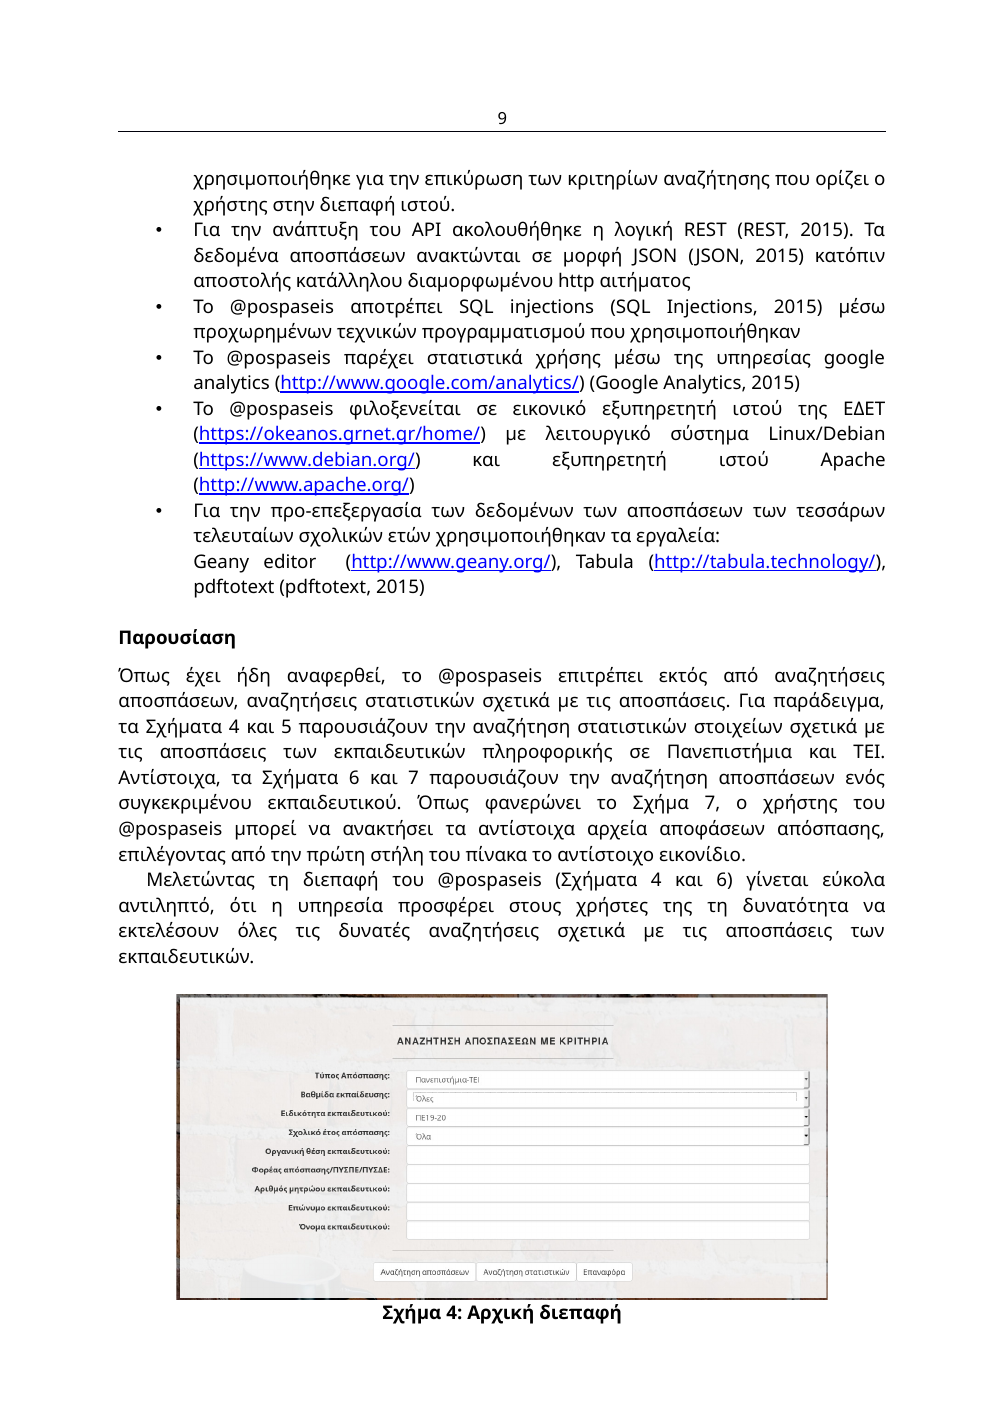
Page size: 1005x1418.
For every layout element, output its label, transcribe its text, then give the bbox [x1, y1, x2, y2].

list Για την ανάπτυξη του API ακολουθήθηκε η λογική REST (REST, 2015). Τα δεδομένα αποσπάσεων ανακτώνται σε μορφή JSON (JSON, 2015) κατόπιν αποστολής κατάλληλου διαμορφωμένου http αιτήματος [156, 216, 886, 293]
text Όπως έχει ήδη αναφερθεί, το @pospaseis επιτρέπει εκτός από αναζητήσεις αποσπάσεων, αναζητήσεις στατιστικών σχετικά με τις αποσπάσεις. Για παράδειγμα, τα Σχήματα 4 και 5 παρουσιάζουν την αναζήτηση στατιστικών στοιχείων σχετικά με τις αποσπάσεις των εκπαιδευτικών πληροφορικής σε Πανεπιστήμια και ΤΕΙ. Αντίστοιχα, τα Σχήματα 6 και 7 παρουσιάζουν την αναζήτηση αποσπάσεων ενός συγκεκριμένου εκπαιδευτικού. Όπως φανερώνει το Σχήμα 7, ο χρήστης του @pospaseis μπορεί να ανακτήσει τα αντίστοιχα αρχεία αποφάσεων απόσπασης, επιλέγοντας από την πρώτη στήλη του πίνακα το αντίστοιχο εικονίδιο. [118, 662, 886, 866]
text Μελετώντας τη διεπαφή του @pospaseis (Σχήματα 4 και 6) γίνεται εύκολα αντιληπτό, ότι η υπηρεσία προσφέρει στους χρήστες της τη δυνατότητα να εκτελέσουν όλες τις δυνατές αναζητήσεις σχετικά με τις αποσπάσεις των εκπαιδευτικών. [118, 866, 886, 968]
subtitle Παρουσίαση [118, 625, 886, 650]
picture [176, 994, 828, 1300]
list Το @pospaseis παρέχει στατιστικά χρήσης μέσω της υπηρεσίας google analytics (http://www.google.com/analytics/) (Google Analytics, 2015) [156, 344, 886, 395]
list Geany editor (http://www.geany.org/), Tabula (http://tabula.technology/), pdftotext (pdftotext, 2015) [156, 548, 886, 599]
list Το @pospaseis αποτρέπει SQL injections (SQL Injections, 2015) μέσω προχωρημένων τεχνικών προγραμματισμού που χρησιμοποιήθηκαν [156, 293, 886, 344]
list χρησιμοποιήθηκε για την επικύρωση των κριτηρίων αναζήτησης που ορίζει ο χρήστης στην διεπαφή ιστού. [156, 165, 886, 216]
list Για την προ-επεξεργασία των δεδομένων των αποσπάσεων των τεσσάρων τελευταίων σχολικών ετών χρησιμοποιήθηκαν τα εργαλεία: [156, 497, 886, 548]
list To @pospaseis φιλοξενείται σε εικονικό εξυπηρετητή ιστού της ΕΔΕΤ (https://okeanos.grnet.gr/home/) με λειτουργικό σύστημα Linux/Debian (https://www.debian.org/) και εξυπηρετητή ιστού Apache (http://www.apache.org/) [156, 395, 886, 497]
text Σχήμα 4: Αρχική διεπαφή [165, 1300, 839, 1325]
